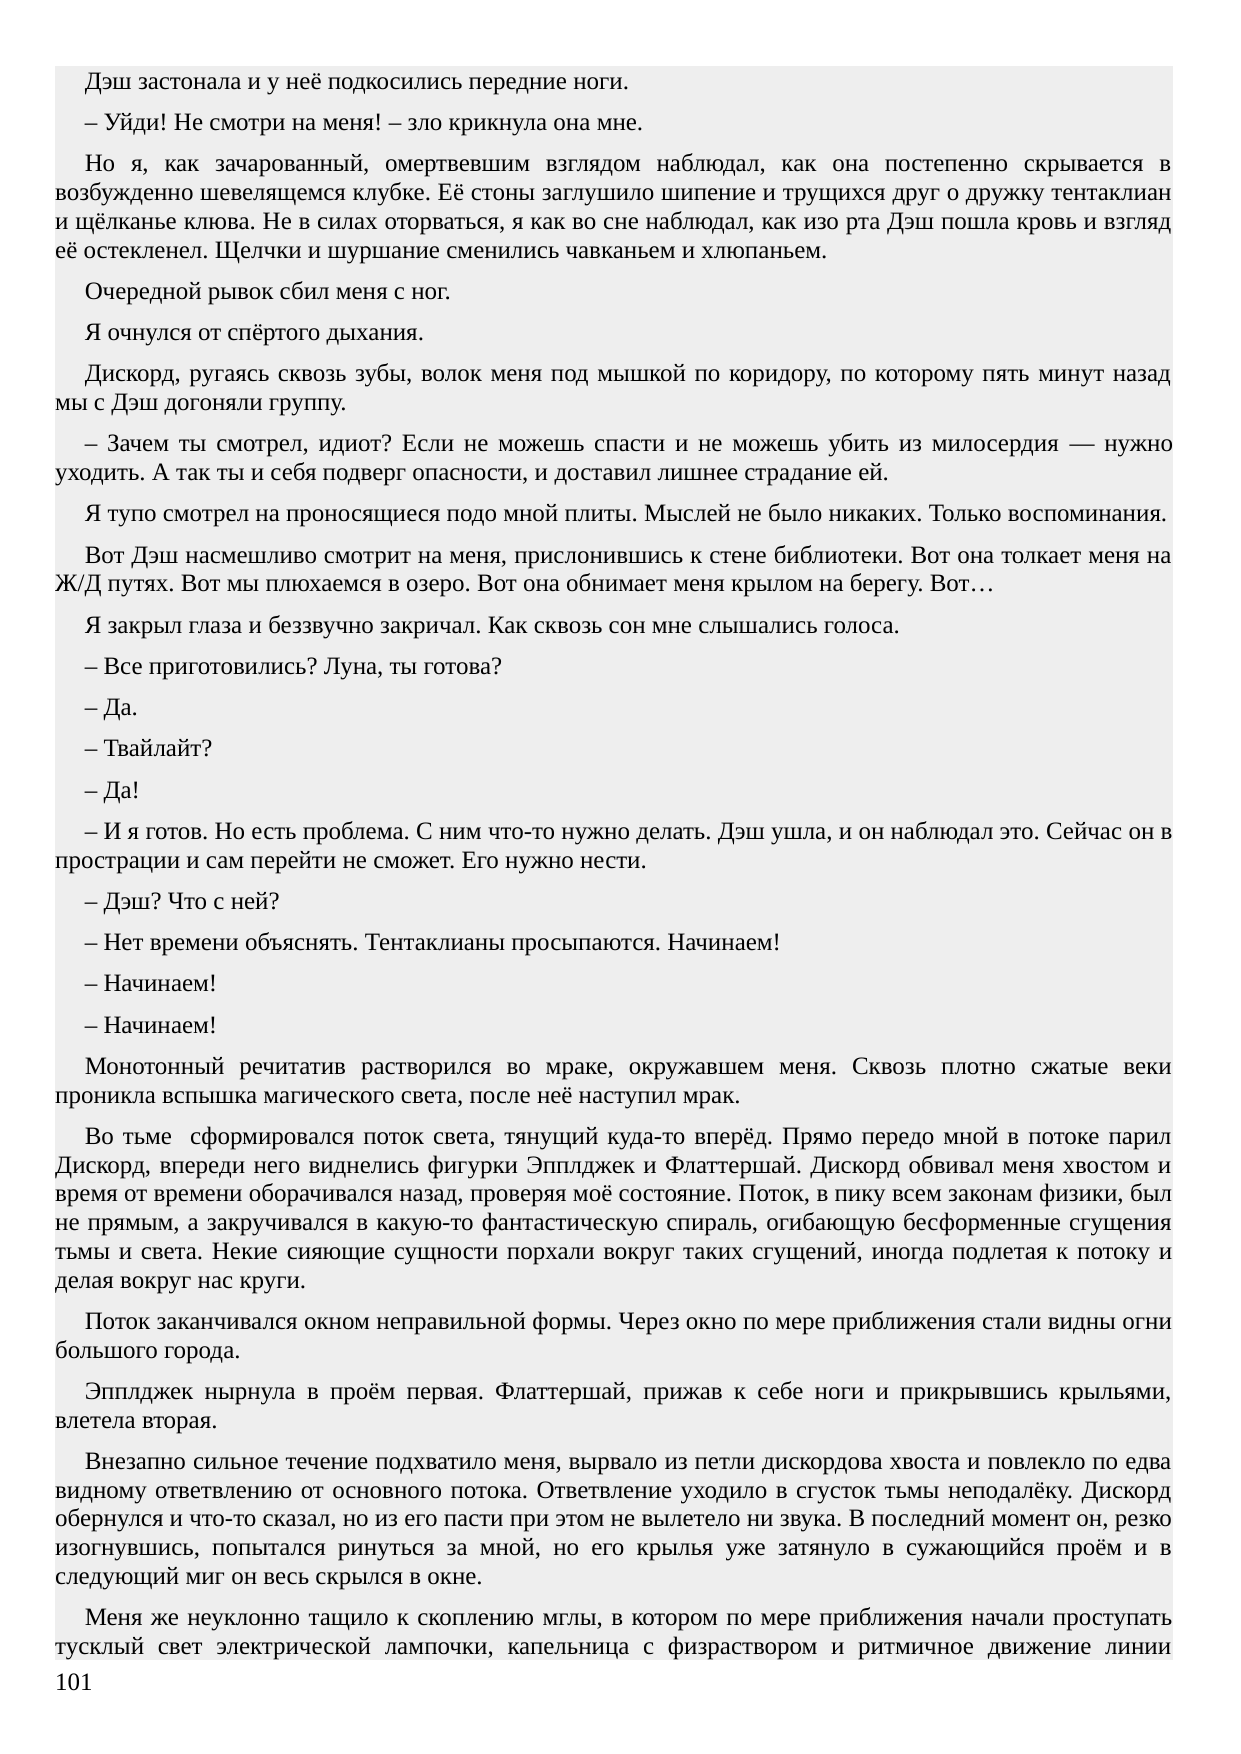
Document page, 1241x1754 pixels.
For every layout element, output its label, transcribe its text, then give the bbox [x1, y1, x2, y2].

text Поток заканчивался окном неправильной формы. Через окно по мере приближения стали видны огни большого города. [55, 1306, 1173, 1363]
text – Твайлайт? [55, 733, 1173, 762]
text – Нет времени объяснять. Тентаклианы просыпаются. Начинаем! [55, 927, 1173, 956]
text Я очнулся от спёртого дыхания. [55, 317, 1173, 346]
text – Начинаем! [55, 1010, 1173, 1038]
text Я закрыл глаза и беззвучно закричал. Как сквозь сон мне слышались голоса. [55, 610, 1173, 638]
text Во тьме сформировался поток света, тянущий куда-то вперёд. Прямо передо мной в потоке парил Дискорд, впереди него виднелись фигурки Эпплджек и Флаттершай. Дискорд обвивал меня хвостом и время от времени оборачивался назад, проверяя моё состояние. Поток, в пику всем законам физики, был не прямым, а закручивался в какую-то фантастическую спираль, огибающую бесформенные сгущения тьмы и света. Некие сияющие сущности порхали вокруг таких сгущений, иногда подлетая к потоку и делая вокруг нас круги. [55, 1121, 1173, 1293]
text Очередной рывок сбил меня с ног. [55, 276, 1173, 305]
text Меня же неуклонно тащило к скоплению мглы, в котором по мере приближения начали проступать тусклый свет электрической лампочки, капельница с физраствором и ритмичное движение линии [55, 1602, 1173, 1660]
text Но я, как зачарованный, омертвевшим взглядом наблюдал, как она постепенно скрывается в возбужденно шевелящемся клубке. Её стоны заглушило шипение и трущихся друг о дружку тентаклиан и щёлканье клюва. Не в силах оторваться, я как во сне наблюдал, как изо рта Дэш пошла кровь и взгляд её остекленел. Щелчки и шуршание сменились чавканьем и хлюпаньем. [55, 148, 1173, 263]
text Я тупо смотрел на проносящиеся подо мной плиты. Мыслей не было никаких. Только воспоминания. [55, 498, 1173, 527]
text Внезапно сильное течение подхватило меня, вырвало из петли дискордова хвоста и повлекло по едва видному ответвлению от основного потока. Ответвление уходило в сгусток тьмы неподалёку. Дискорд обернулся и что-то сказал, но из его пасти при этом не вылетело ни звука. В последний момент он, резко изогнувшись, попытался ринуться за мной, но его крылья уже затянуло в сужающийся проём и в следующий миг он весь скрылся в окне. [55, 1446, 1173, 1590]
text – Да! [55, 775, 1173, 803]
text Эпплджек нырнула в проём первая. Флаттершай, прижав к себе ноги и прикрывшись крыльями, влетела вторая. [55, 1376, 1173, 1433]
text – Все приготовились? Луна, ты готова? [55, 651, 1173, 680]
text – Начинаем! [55, 968, 1173, 997]
text Вот Дэш насмешливо смотрит на меня, прислонившись к стене библиотеки. Вот она толкает меня на Ж/Д путях. Вот мы плюхаемся в озеро. Вот она обнимает меня крылом на берегу. Вот… [55, 540, 1173, 597]
text Дэш застонала и у неё подкосились передние ноги. [55, 66, 1173, 95]
text Дискорд, ругаясь сквозь зубы, волок меня под мышкой по коридору, по которому пять минут назад мы с Дэш догоняли группу. [55, 358, 1173, 416]
text – Зачем ты смотрел, идиот? Если не можешь спасти и не можешь убить из милосердия — нужно уходить. А так ты и себя подверг опасности, и доставил лишнее страдание ей. [55, 428, 1173, 486]
text Монотонный речитатив растворился во мраке, окружавшем меня. Сквозь плотно сжатые веки проникла вспышка магического света, после неё наступил мрак. [55, 1051, 1173, 1108]
text – Дэш? Что с ней? [55, 886, 1173, 915]
text – Да. [55, 692, 1173, 721]
text – Уйди! Не смотри на меня! – зло крикнула она мне. [55, 107, 1173, 136]
text – И я готов. Но есть проблема. С ним что-то нужно делать. Дэш ушла, и он наблюдал это. Сейчас он в прострации и сам перейти не сможет. Его нужно нести. [55, 816, 1173, 873]
